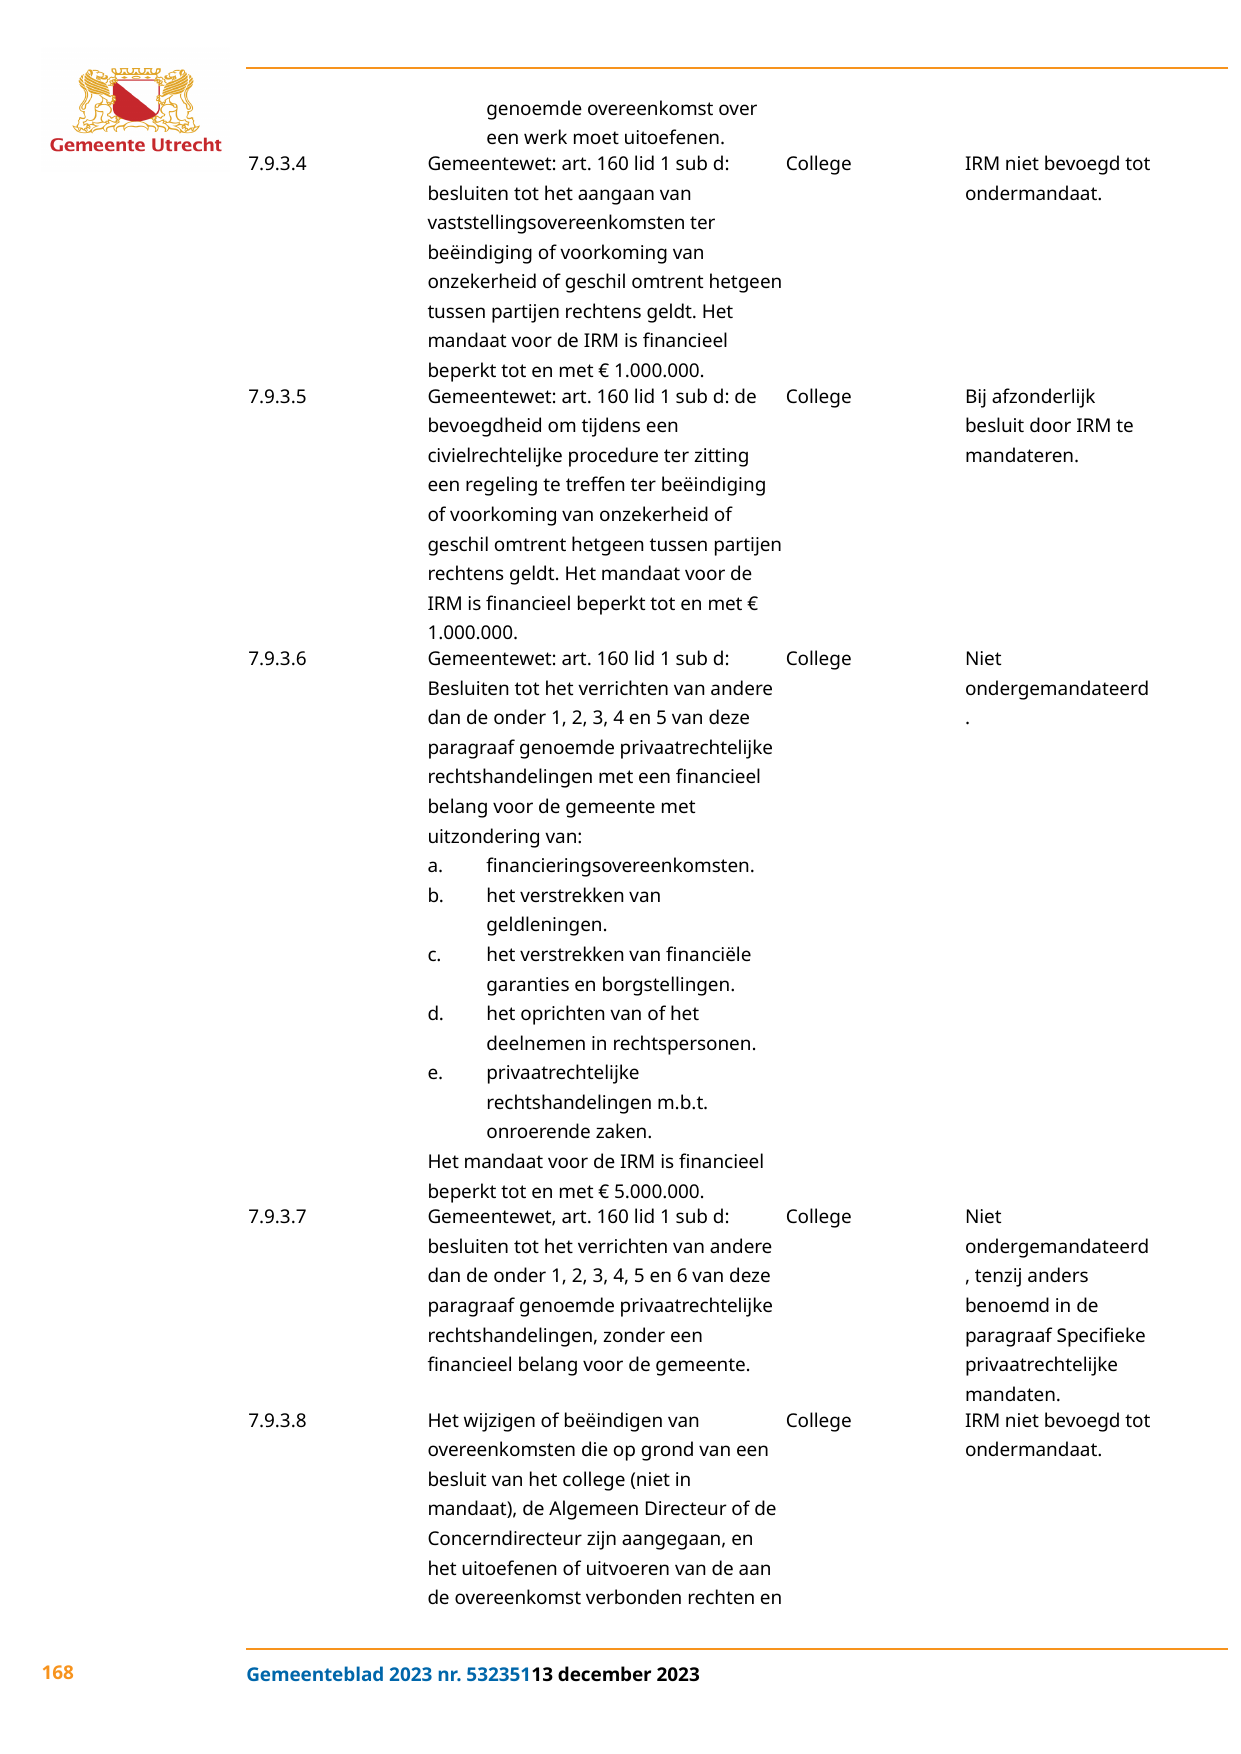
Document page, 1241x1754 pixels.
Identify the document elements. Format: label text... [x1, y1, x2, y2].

table_cell Niet ondergemandateerd, tenzij anders benoemd in de paragraaf Specifieke privaatrechtelijke mandaten. [965, 1204, 1152, 1407]
table_cell College [786, 1204, 965, 1407]
table_cell 7.9.3.6 [248, 645, 427, 1203]
table_cell College [786, 645, 965, 1203]
table_cell 7.9.3.8 [248, 1407, 427, 1610]
table_cell IRM niet bevoegd tot ondermandaat. [965, 150, 1152, 383]
table_cell Gemeentewet: art. 160 lid 1 sub d: Besluiten tot het verrichten van andere dan de onder 1, 2, 3, 4 en 5 van deze paragraaf genoemde privaatrechtelijke rechtshandelingen met een financieel belang voor de gemeente met uitzondering van: financieringsovereenkomsten. het verstrekken van geldleningen. het verstrekken van financiële garanties en borgstellingen. het oprichten van of het deelnemen in rechtspersonen. privaatrechtelijke rechtshandelingen m.b.t. onroerende zaken. Het mandaat voor de IRM is financieel beperkt tot en met € 5.000.000. [427, 645, 786, 1203]
picture [41, 47, 231, 172]
table_cell Gemeentewet: art. 160 lid 1 sub d: de bevoegdheid om tijdens een civielrechtelijke procedure ter zitting een regeling te treffen ter beëindiging of voorkoming van onzekerheid of geschil omtrent hetgeen tussen partijen rechtens geldt. Het mandaat voor de IRM is financieel beperkt tot en met € 1.000.000. [427, 383, 786, 645]
table_cell [965, 95, 1152, 150]
table_cell 7.9.3.4 [248, 150, 427, 383]
table_cell genoemde overeenkomst over een werk moet uitoefenen. [427, 95, 786, 150]
table_cell [786, 95, 965, 150]
table_cell 7.9.3.7 [248, 1204, 427, 1407]
table_cell Het wijzigen of beëindigen van overeenkomsten die op grond van een besluit van het college (niet in mandaat), de Algemeen Directeur of de Concerndirecteur zijn aangegaan, en het uitoefenen of uitvoeren van de aan de overeenkomst verbonden rechten en [427, 1407, 786, 1610]
table_cell [248, 95, 427, 150]
table_cell Gemeentewet, art. 160 lid 1 sub d: besluiten tot het verrichten van andere dan de onder 1, 2, 3, 4, 5 en 6 van deze paragraaf genoemde privaatrechtelijke rechtshandelingen, zonder een financieel belang voor de gemeente. [427, 1204, 786, 1407]
table_cell College [786, 383, 965, 645]
table_cell Bij afzonderlijk besluit door IRM te mandateren. [965, 383, 1152, 645]
table_cell College [786, 150, 965, 383]
table_cell 7.9.3.5 [248, 383, 427, 645]
table_cell College [786, 1407, 965, 1610]
table_cell Gemeentewet: art. 160 lid 1 sub d: besluiten tot het aangaan van vaststellingsovereenkomsten ter beëindiging of voorkoming van onzekerheid of geschil omtrent hetgeen tussen partijen rechtens geldt. Het mandaat voor de IRM is financieel beperkt tot en met € 1.000.000. [427, 150, 786, 383]
table_cell IRM niet bevoegd tot ondermandaat. [965, 1407, 1152, 1610]
table_cell Niet ondergemandateerd. [965, 645, 1152, 1203]
